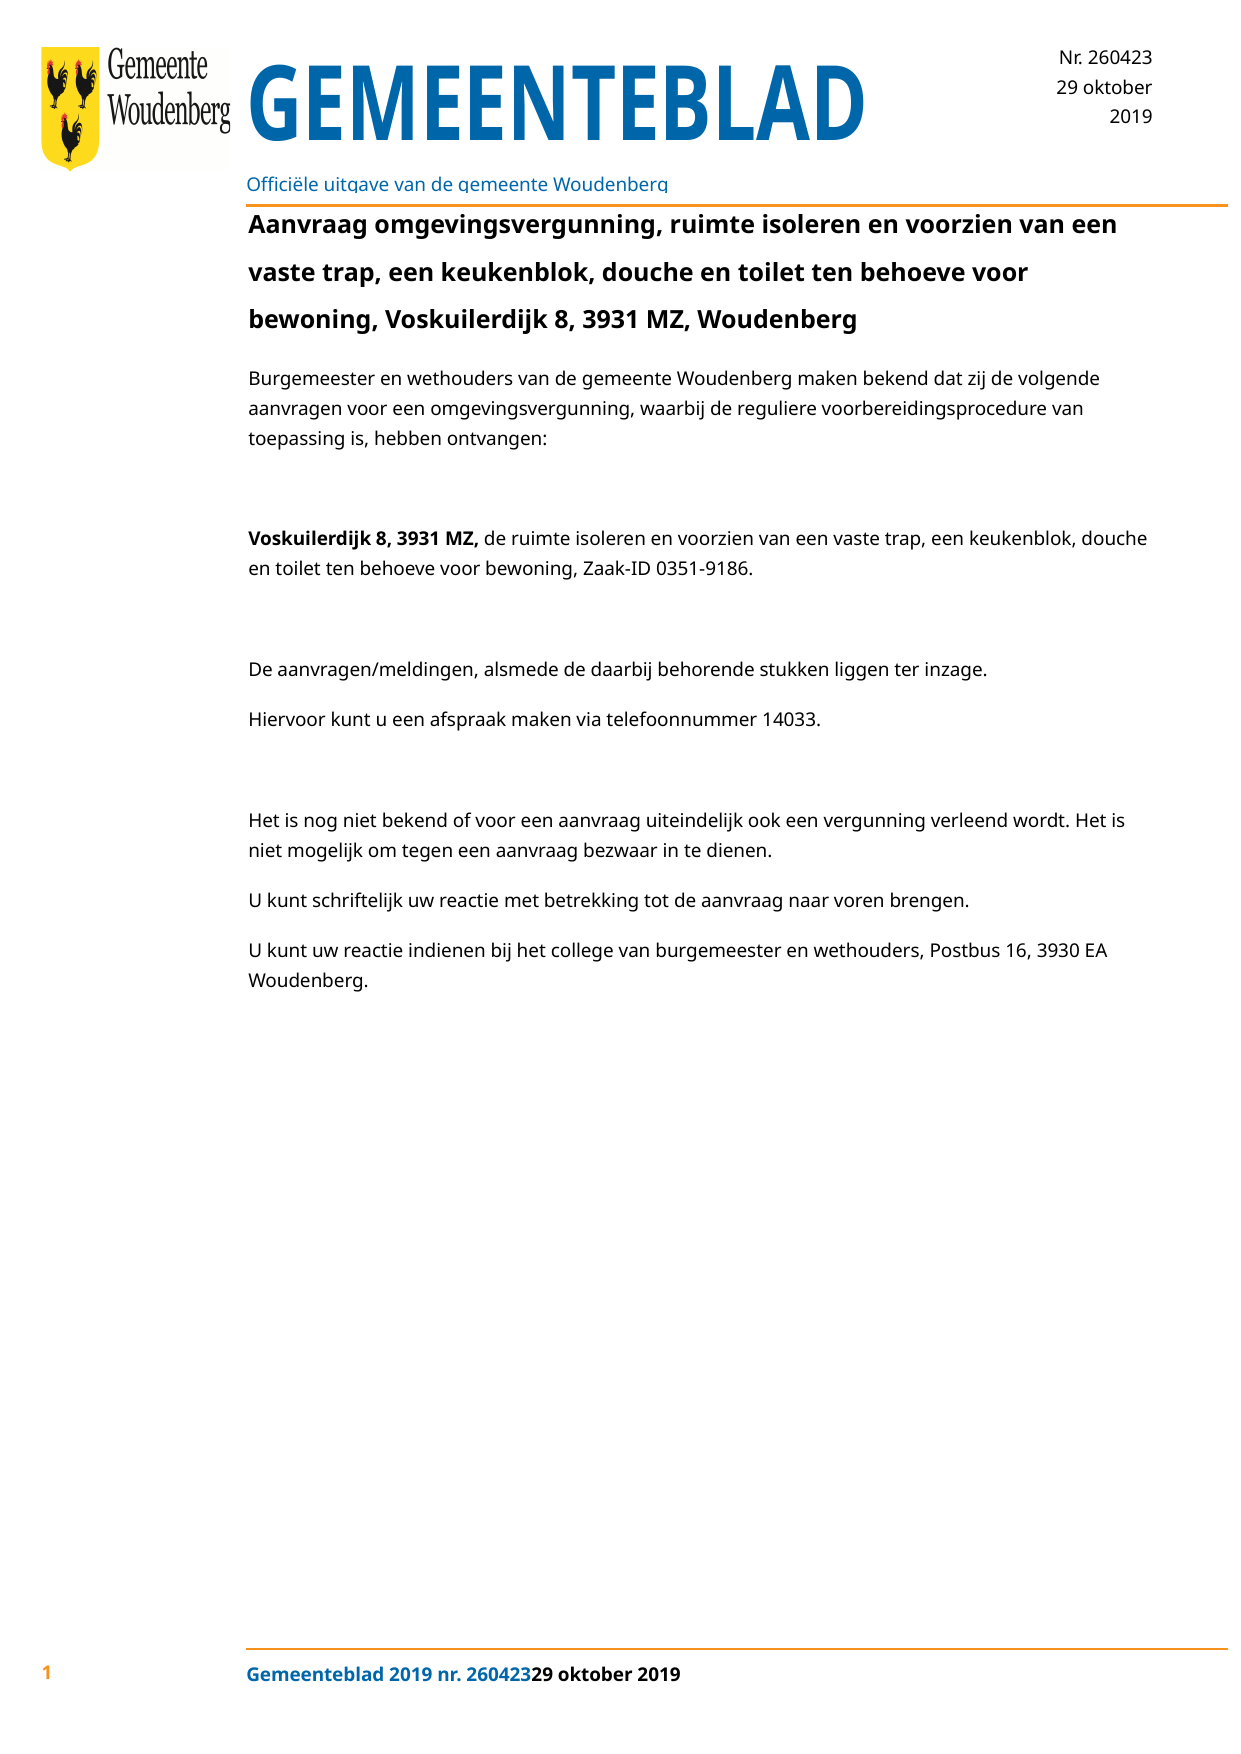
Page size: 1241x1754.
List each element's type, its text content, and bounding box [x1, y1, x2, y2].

text Aanvraag omgevingsvergunning, ruimte isoleren en voorzien van een vaste trap, een keukenblok, douche en toilet ten behoeve voor bewoning, Voskuilerdijk 8, 3931 MZ, Woudenberg [248, 207, 1152, 336]
text Burgemeester en wethouders van de gemeente Woudenberg maken bekend dat zij de volgende aanvragen voor een omgevingsvergunning, waarbij de reguliere voorbereidingsprocedure van toepassing is, hebben ontvangen: [248, 366, 1152, 450]
text U kunt uw reactie indienen bij het college van burgemeester en wethouders, Postbus 16, 3930 EA Woudenberg. [248, 938, 1152, 993]
text Voskuilerdijk 8, 3931 MZ, de ruimte isoleren en voorzien van een vaste trap, een keukenblok, douche en toilet ten behoeve voor bewoning, Zaak-ID 0351-9186. [248, 526, 1152, 581]
picture [41, 47, 231, 172]
text Het is nog niet bekend of voor een aanvraag uiteindelijk ook een vergunning verleend wordt. Het is niet mogelijk om tegen een aanvraag bezwaar in te dienen. [248, 807, 1152, 862]
text Hiervoor kunt u een afspraak maken via telefoonnummer 14033. [248, 706, 1152, 732]
text De aanvragen/meldingen, alsmede de daarbij behorende stukken liggen ter inzage. [248, 656, 1152, 682]
text U kunt schriftelijk uw reactie met betrekking tot de aanvraag naar voren brengen. [248, 887, 1152, 913]
